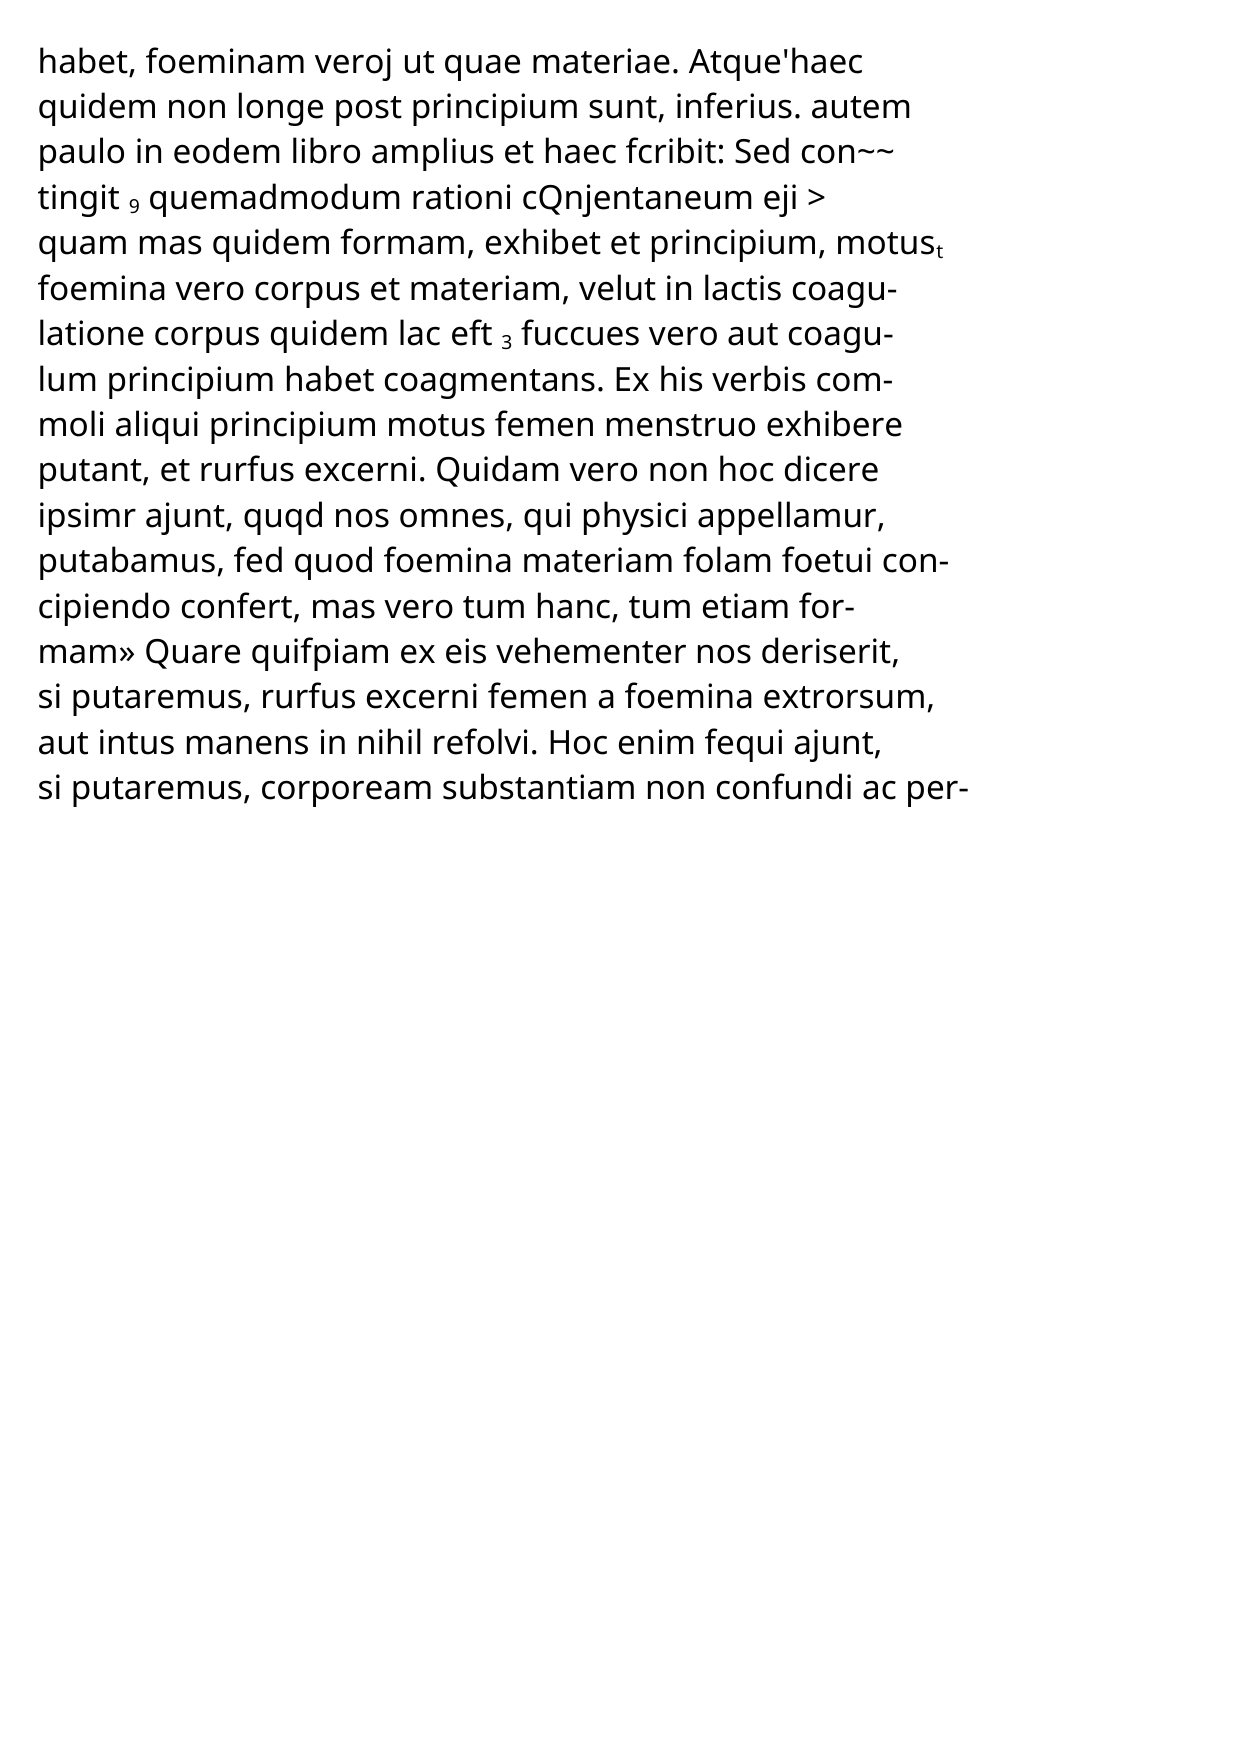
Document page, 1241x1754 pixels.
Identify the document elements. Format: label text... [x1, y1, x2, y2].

text habet, foeminam veroj ut quae materiae. Atque'haec quidem non longe post principium sunt, inferius. autem paulo in eodem libro amplius et haec fcribit: Sed con~~ tingit 9 quemadmodum rationi cQnjentaneum eji > quam mas quidem formam, exhibet et principium, motust foemina vero corpus et materiam, velut in lactis coagu- latione corpus quidem lac eft 3 fuccues vero aut coagu- lum principium habet coagmentans. Ex his verbis com- moli aliqui principium motus femen menstruo exhibere putant, et rurfus excerni. Quidam vero non hoc dicere ipsimr ajunt, quqd nos omnes, qui physici appellamur, putabamus, fed quod foemina materiam folam foetui con- cipiendo confert, mas vero tum hanc, tum etiam for- mam» Quare quifpiam ex eis vehementer nos deriserit, si putaremus, rurfus excerni femen a foemina extrorsum, aut intus manens in nihil refolvi. Hoc enim fequi ajunt, si putaremus, corpoream substantiam non confundi ac per- [37, 37, 1203, 809]
